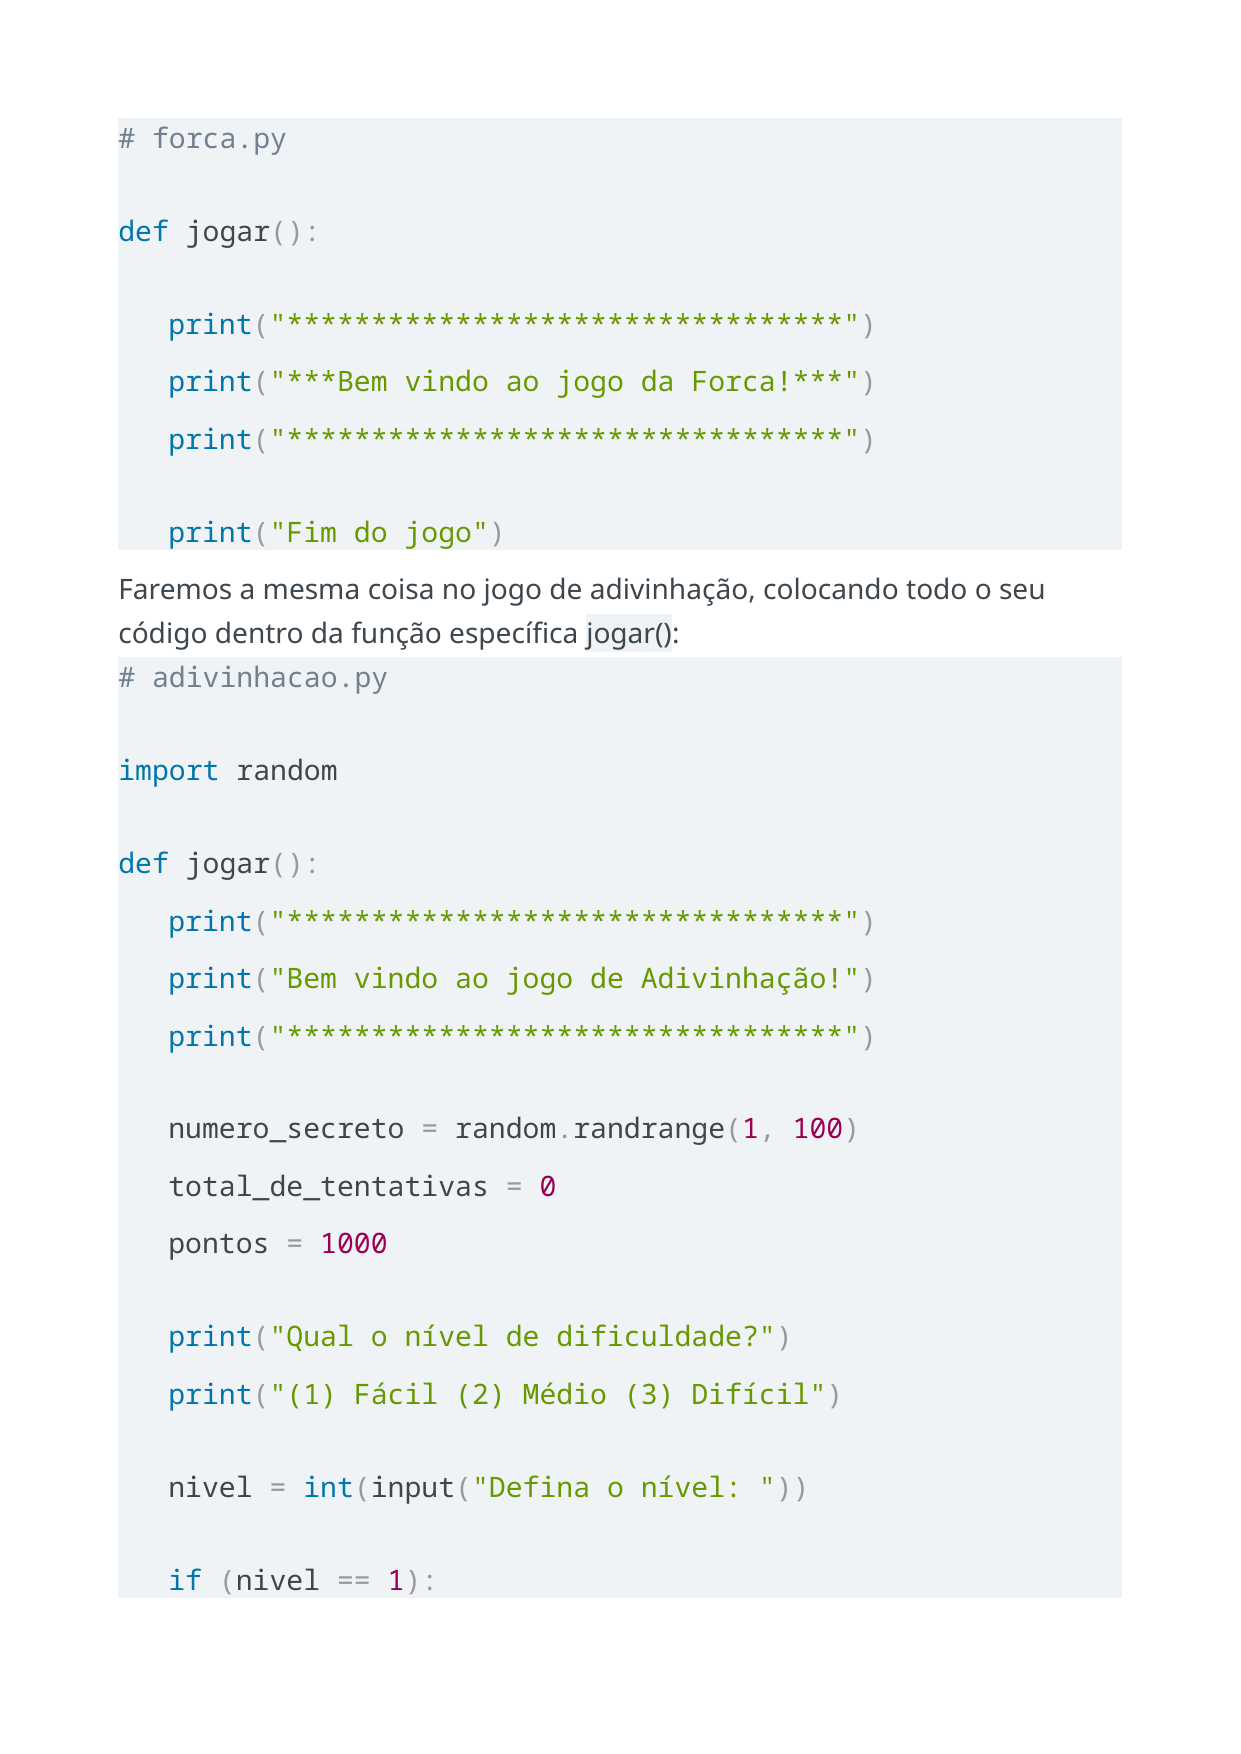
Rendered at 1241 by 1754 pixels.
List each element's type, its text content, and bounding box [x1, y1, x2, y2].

text def jogar(): [118, 843, 1122, 882]
text nivel = int(input("Defina o nível: ")) [118, 1467, 1122, 1505]
text print("*********************************") [118, 304, 1122, 342]
text # forca.py [118, 118, 1122, 156]
text print("***Bem vindo ao jogo da Forca!***") [118, 361, 1122, 400]
text def jogar(): [118, 211, 1122, 249]
text print("*********************************") [118, 1016, 1122, 1054]
text print("Bem vindo ao jogo de Adivinhação!") [118, 958, 1122, 997]
text if (nivel == 1): [118, 1560, 1122, 1598]
text print("Qual o nível de dificuldade?") [118, 1317, 1122, 1355]
text print("Fim do jogo") [118, 512, 1122, 550]
text import random [118, 750, 1122, 789]
text # adivinhacao.py [118, 657, 1122, 696]
text print("*********************************") [118, 419, 1122, 457]
text print("*********************************") [118, 901, 1122, 939]
text total_de_tentativas = 0 [118, 1166, 1122, 1204]
text print("(1) Fácil (2) Médio (3) Difícil") [118, 1374, 1122, 1412]
text Faremos a mesma coisa no jogo de adivinhação, colocando todo o seu código dentro da função específica jogar(): [118, 569, 1122, 652]
text numero_secreto = random.randrange(1, 100) [118, 1109, 1122, 1147]
text pontos = 1000 [118, 1224, 1122, 1262]
